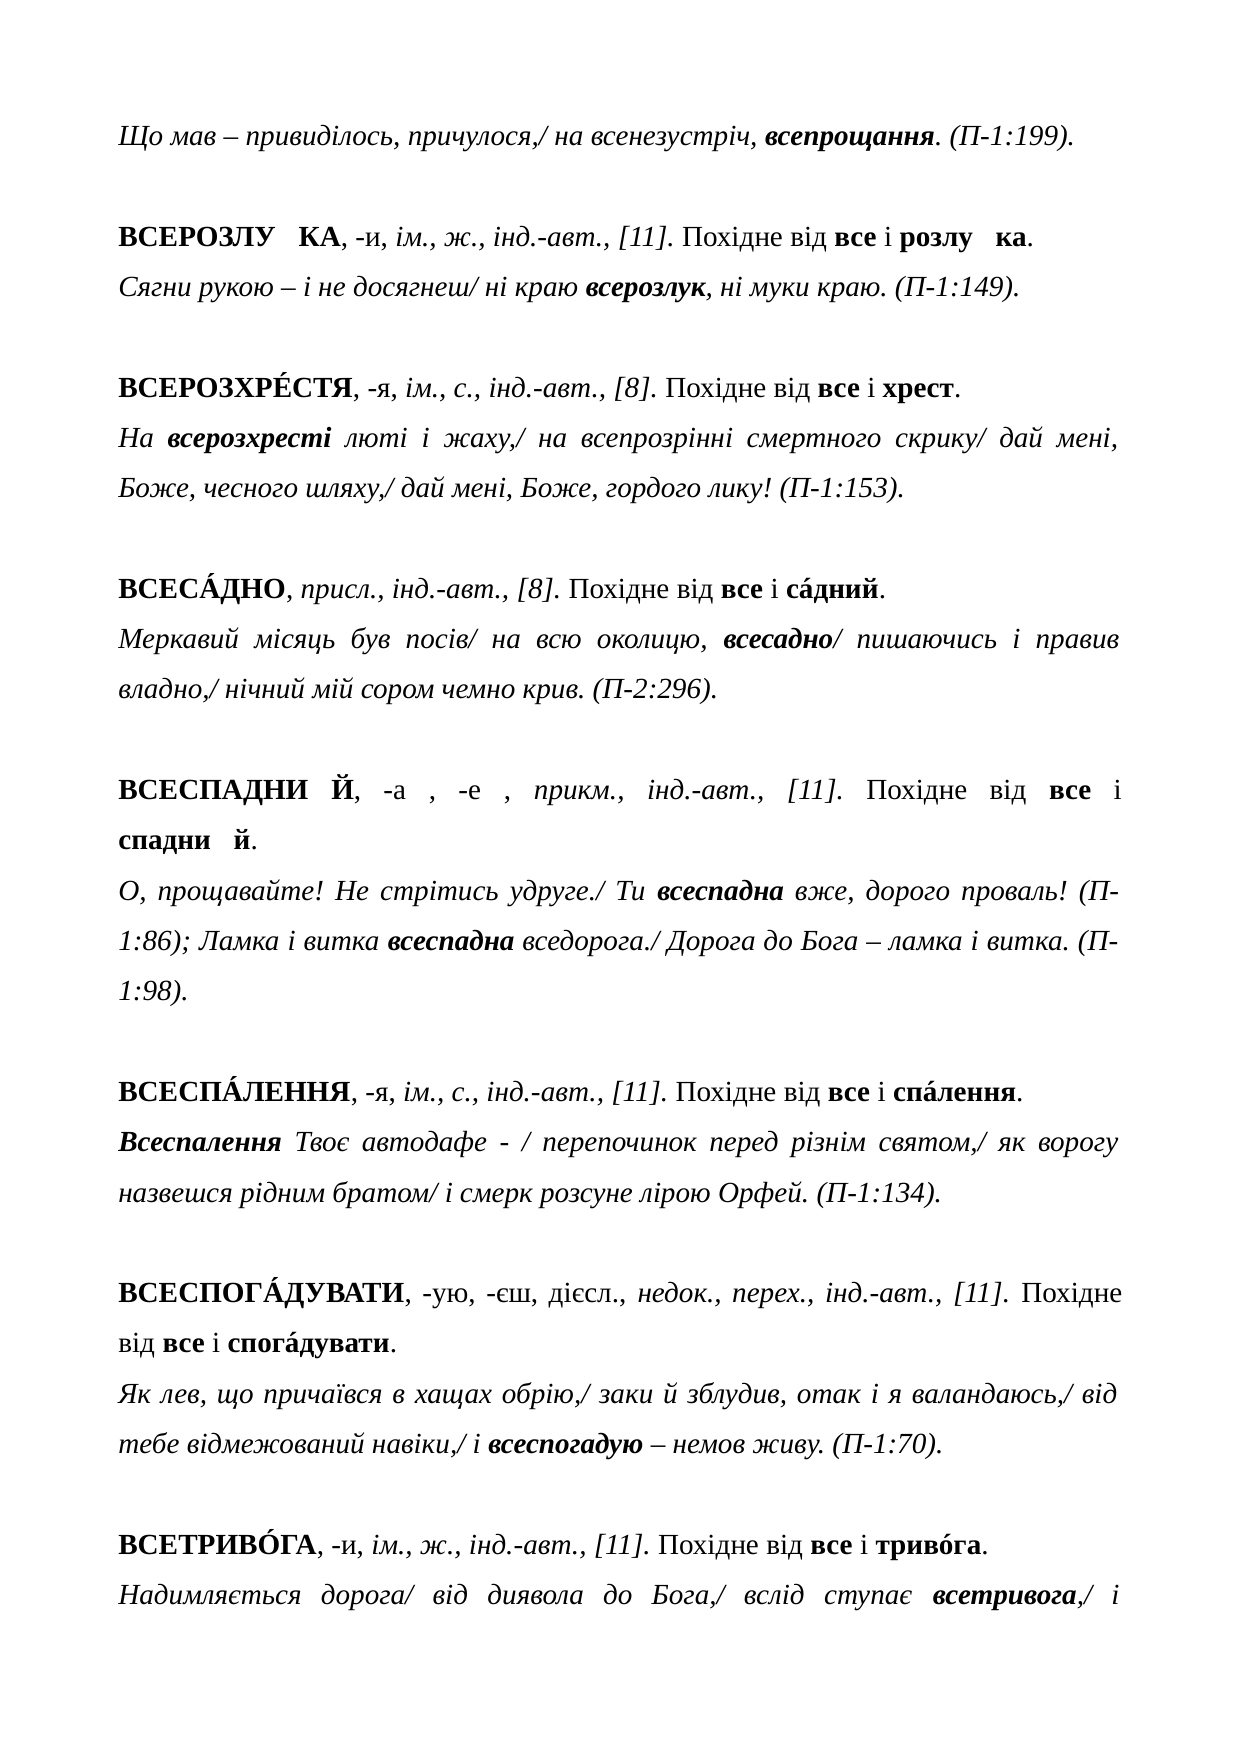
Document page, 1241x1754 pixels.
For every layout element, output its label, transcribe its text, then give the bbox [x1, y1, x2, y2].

text Всетривóга, -и, ім., ж., інд.-авт., [11]. Похідне від все і тривóга. [118, 1527, 1122, 1560]
text О, прощавайте! Не стрітись удруге./ Ти всеспадна вже, дорого проваль! (П-1:86); Ламка і витка всеспадна вседорога./ Дорога до Бога – ламка і витка. (П-1:98). [118, 873, 1122, 1007]
text Сягни рукою – і не досягнеш/ ні краю всерозлук, ні муки краю. (П-1:149). [118, 269, 1122, 303]
text Всеспалення Твоє автодафе - / перепочинок перед різнім святом,/ як ворогу назвешся рідним братом/ і смерк розсуне лірою Орфей. (П-1:134). [118, 1124, 1122, 1208]
text Меркавий місяць був посів/ на всю околицю, всесадно/ пишаючись і правив владно,/ нічний мій сором чемно крив. (П-2:296). [118, 621, 1122, 705]
text Як лев, що причаївся в хащах обрію,/ заки й зблудив, отак і я валандаюсь,/ від тебе відмежований навіки,/ і всеспогадую – немов живу. (П-1:70). [118, 1376, 1122, 1460]
text Всеспáлення, -я, ім., с., інд.-авт., [11]. Похідне від все і спáлення. [118, 1074, 1122, 1108]
text Всеспогáдувати, -ую, -єш, дієсл., недок., перех., інд.-авт., [11]. Похідне від все і спогáдувати. [118, 1275, 1122, 1359]
text Що мав – привиділось, причулося,/ на всенезустріч, всепрощання. (П-1:199). [118, 118, 1122, 152]
text Всесáдно, присл., інд.-авт., [8]. Похідне від все і сáдний. [118, 571, 1122, 604]
text Всерозхрéстя, -я, ім., с., інд.-авт., [8]. Похідне від все і хрест. [118, 370, 1122, 403]
text Всерозлука, -и, ім., ж., інд.-авт., [11]. Похідне від все і розлука. [118, 219, 1122, 252]
text Надимляється дорога/ від диявола до Бога,/ вслід ступає всетривога,/ і [118, 1577, 1122, 1611]
text ВсеспаднИй, -а, -е, прикм., інд.-авт., [11]. Похідне від все і спадний. [118, 772, 1122, 856]
text На всерозхресті люті і жаху,/ на всепрозрінні смертного скрику/ дай мені, Боже, чесного шляху,/ дай мені, Боже, гордого лику! (П-1:153). [118, 420, 1122, 504]
